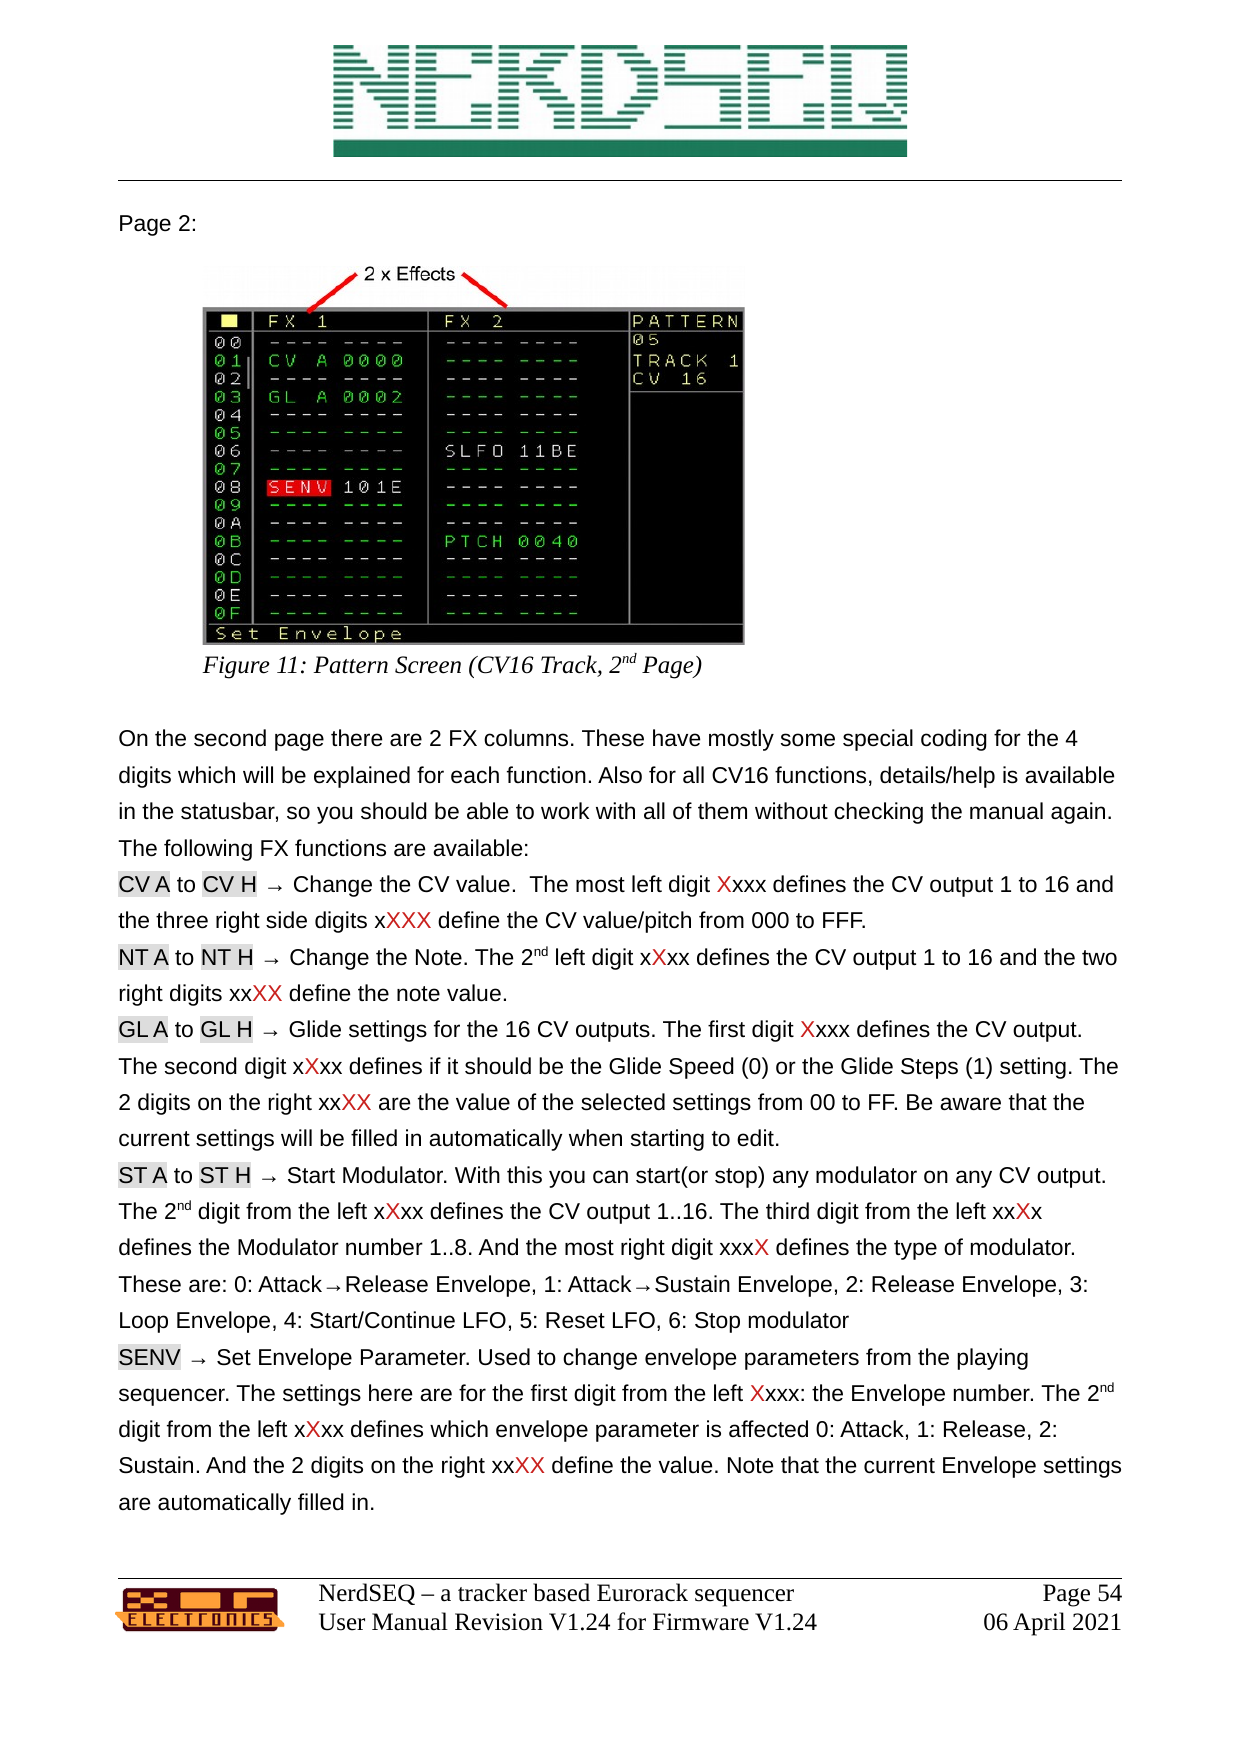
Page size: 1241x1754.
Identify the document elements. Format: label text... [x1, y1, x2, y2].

text The following FX functions are available: [118, 834, 1122, 861]
text On the second page there are 2 FX columns. These have mostly some special coding for the 4 digits which will be explained for each function. Also for all CV16 functions, details/help is available in the statusbar, so you should be able to work with all of them without checking the manual again. [118, 725, 1122, 824]
text ST A to ST H → Start Modulator. With this you can start(or stop) any modulator on any CV output. [118, 1162, 1122, 1188]
text SENV → Set Envelope Parameter. Used to change envelope parameters from the playing sequencer. The settings here are for the first digit from the left Xxxx: the Envelope number. The 2nd digit from the left xXxx defines which envelope parameter is affected 0: Attack, 1: Release, 2: Sustain. And the 2 digits on the right xxXX define the value. Note that the current Envelope settings are automatically filled in. [118, 1343, 1122, 1515]
text Figure 11: Pattern Screen (CV16 Track, 2nd Page) [203, 645, 745, 679]
text GL A to GL H → Glide settings for the 16 CV outputs. The first digit Xxxx defines the CV output. The second digit xXxx defines if it should be the Glide Speed (0) or the Glide Steps (1) setting. The 2 digits on the right xxXX are the value of the selected settings from 00 to FF. Be aware that the current settings will be filled in automatically when starting to edit. [118, 1016, 1122, 1152]
text Page 2: [118, 209, 1122, 236]
picture [202, 266, 745, 645]
text The 2nd digit from the left xXxx defines the CV output 1..16. The third digit from the left xxXx defines the Modulator number 1..8. And the most right digit xxxX defines the type of modulator. [118, 1198, 1122, 1261]
text These are: 0: Attack→Release Envelope, 1: Attack→Sustain Envelope, 2: Release Envelope, 3: Loop Envelope, 4: Start/Continue LFO, 5: Reset LFO, 6: Stop modulator [118, 1271, 1122, 1333]
picture [333, 45, 908, 157]
picture [115, 1584, 285, 1634]
text CV A to CV H → Change the CV value. The most left digit Xxxx defines the CV output 1 to 16 and the three right side digits xXXX define the CV value/pitch from 000 to FFF. [118, 871, 1122, 933]
text NT A to NT H → Change the Note. The 2nd left digit xXxx defines the CV output 1 to 16 and the two right digits xxXX define the note value. [118, 943, 1122, 1006]
